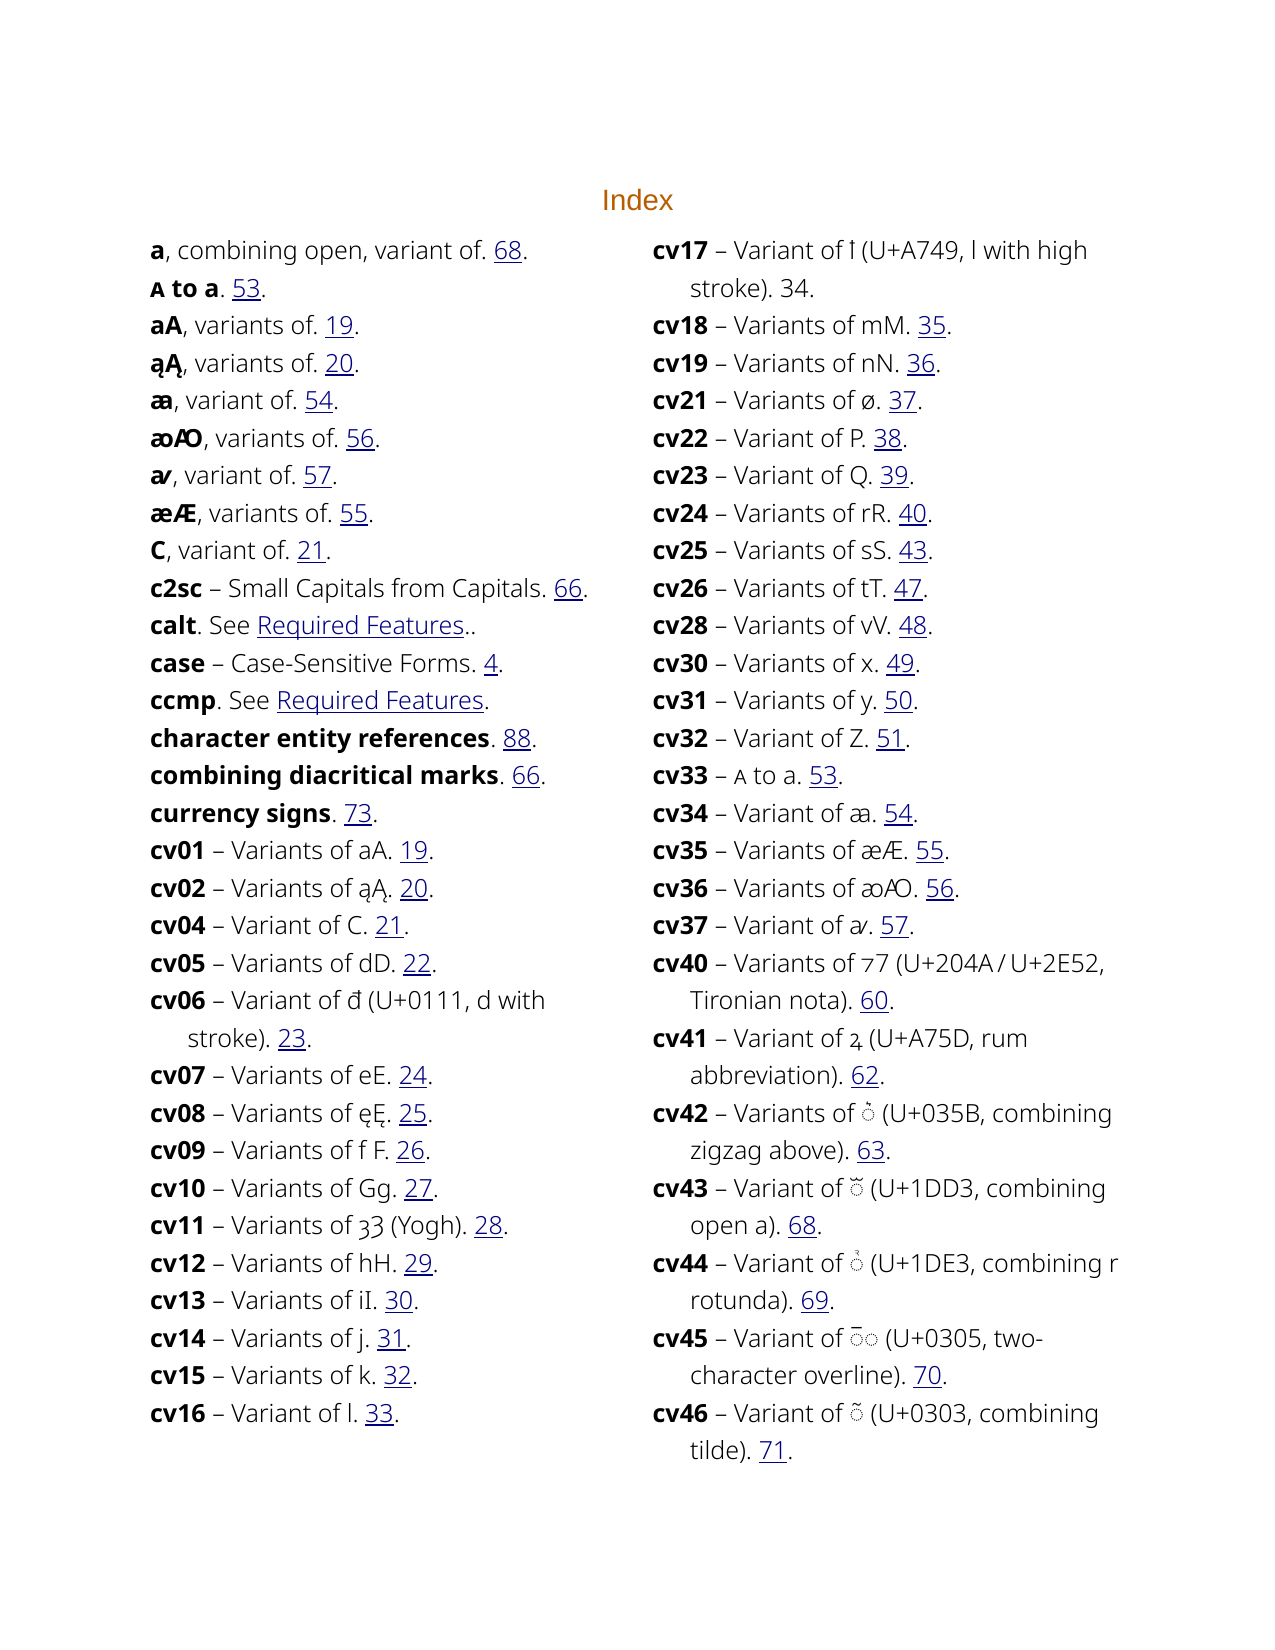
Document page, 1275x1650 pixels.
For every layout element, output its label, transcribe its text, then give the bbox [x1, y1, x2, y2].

subtitle Index [150, 180, 1125, 217]
text cv04 – Variant of C. 21. [150, 904, 622, 942]
text cv23 – Variant of Q. 39. [652, 454, 1125, 492]
text cv22 – Variant of P. 38. [652, 417, 1125, 454]
text æÆ, variants of. 55. [150, 492, 622, 529]
text a to a. 53. [150, 267, 622, 304]
text character entity references. 88. [150, 717, 622, 754]
text ąĄ, variants of. 20. [150, 342, 622, 379]
text cv16 – Variant of l. 33. [150, 1392, 622, 1429]
text cv01 – Variants of aA. 19. [150, 829, 622, 867]
text cv41 – Variant of ꝝ (U+A75D, rum abbreviation). 62. [652, 1017, 1125, 1092]
text cv09 – Variants of f F. 26. [150, 1129, 622, 1167]
text cv11 – Variants of ȝȜ (Yogh). 28. [150, 1204, 622, 1242]
text cv46 – Variant of ◌̃ (U+0303, combining tilde). 71. [652, 1392, 1125, 1467]
text cv37 – Variant of ꜹ. 57. [652, 904, 1125, 942]
text a, combining open, variant of. 68. [150, 229, 622, 267]
text cv32 – Variant of Z. 51. [652, 717, 1125, 754]
text calt. See Required Features.. [150, 604, 622, 642]
text cv28 – Variants of vV. 48. [652, 604, 1125, 642]
text ꜳ, variant of. 54. [150, 379, 622, 417]
text cv44 – Variant of ◌ᷣ (U+1DE3, combining r rotunda). 69. [652, 1242, 1125, 1317]
text cv15 – Variants of k. 32. [150, 1354, 622, 1392]
text cv19 – Variants of nN. 36. [652, 342, 1125, 379]
text cv40 – Variants of ⁊⹒ (U+204A / U+2E52, Tironian nota). 60. [652, 942, 1125, 1017]
text cv02 – Variants of ąĄ. 20. [150, 867, 622, 904]
text cv42 – Variants of ◌͛ (U+035B, combining zigzag above). 63. [652, 1092, 1125, 1167]
text combining diacritical marks. 66. [150, 754, 622, 792]
text cv05 – Variants of dD. 22. [150, 942, 622, 979]
text case – Case-Sensitive Forms. 4. [150, 642, 622, 679]
text ccmp. See Required Features. [150, 679, 622, 717]
text cv31 – Variants of y. 50. [652, 679, 1125, 717]
text ꜵꜴ, variants of. 56. [150, 417, 622, 454]
text cv08 – Variants of ęĘ. 25. [150, 1092, 622, 1129]
text cv06 – Variant of đ (U+0111, d with stroke). 23. [150, 979, 622, 1054]
text cv25 – Variants of sS. 43. [652, 529, 1125, 567]
text cv26 – Variants of tT. 47. [652, 567, 1125, 604]
text cv45 – Variant of ◌̅◌ (U+0305, two-character overline). 70. [652, 1317, 1125, 1392]
text cv36 – Variants of ꜵꜴ. 56. [652, 867, 1125, 904]
text cv33 – a to a. 53. [652, 754, 1125, 792]
text cv35 – Variants of æÆ. 55. [652, 829, 1125, 867]
text currency signs. 73. [150, 792, 622, 829]
text cv24 – Variants of rR. 40. [652, 492, 1125, 529]
text C, variant of. 21. [150, 529, 622, 567]
text cv12 – Variants of hH. 29. [150, 1242, 622, 1279]
text cv17 – Variant of ꝉ (U+A749, l with high stroke). 34. [652, 229, 1125, 304]
text cv07 – Variants of eE. 24. [150, 1054, 622, 1092]
text aA, variants of. 19. [150, 304, 622, 342]
text ꜹ, variant of. 57. [150, 454, 622, 492]
text cv21 – Variants of ø. 37. [652, 379, 1125, 417]
text cv10 – Variants of Gg. 27. [150, 1167, 622, 1204]
text cv14 – Variants of j. 31. [150, 1317, 622, 1354]
text cv43 – Variant of ◌ᷓ (U+1DD3, combining open a). 68. [652, 1167, 1125, 1242]
text cv13 – Variants of iI. 30. [150, 1279, 622, 1317]
text cv34 – Variant of ꜳ. 54. [652, 792, 1125, 829]
text cv18 – Variants of mM. 35. [652, 304, 1125, 342]
text c2sc – Small Capitals from Capitals. 66. [150, 567, 622, 604]
text cv30 – Variants of x. 49. [652, 642, 1125, 679]
